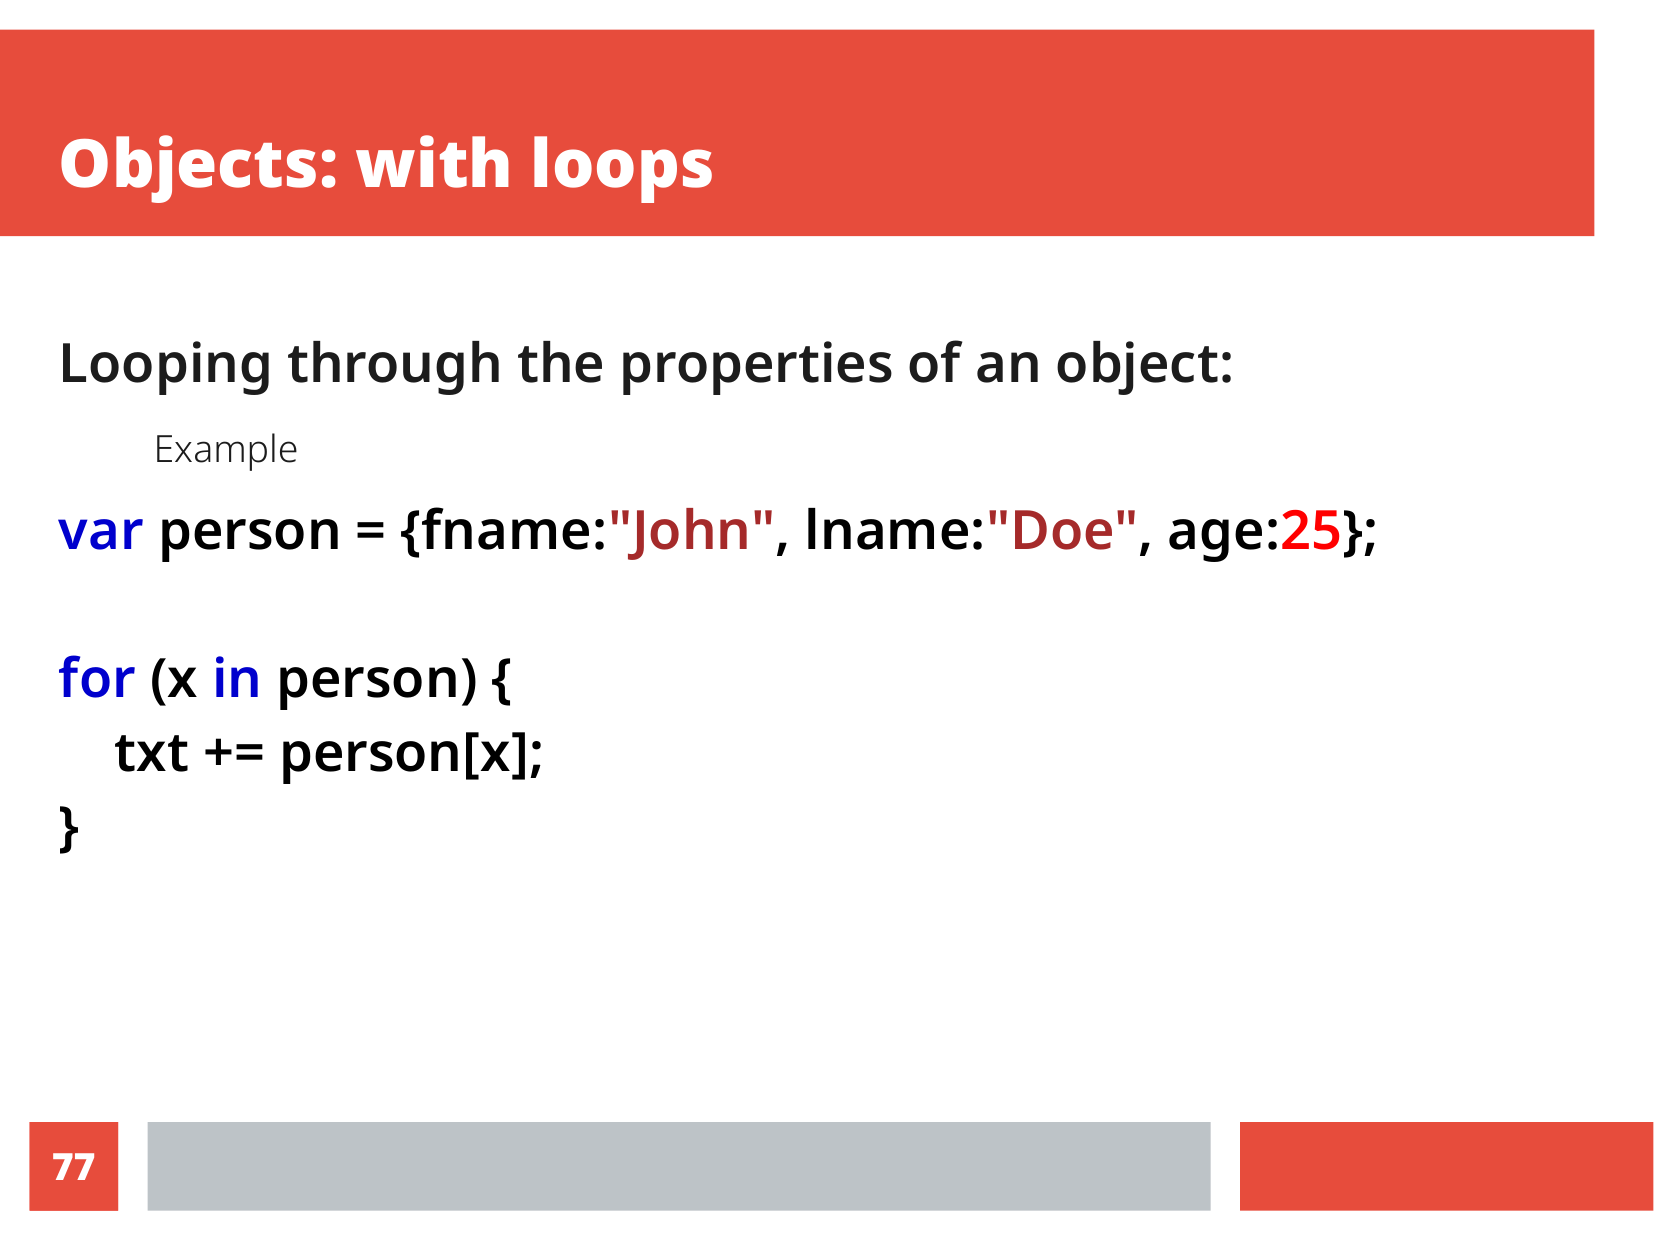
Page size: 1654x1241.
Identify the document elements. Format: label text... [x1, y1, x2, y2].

list Looping through the properties of an object: Example var person = {fname:"John", lname:"Doe", age:25}; for (x in person) { txt += person[x]; } [59, 324, 1565, 1093]
title Objects: with loops [59, 59, 1595, 207]
